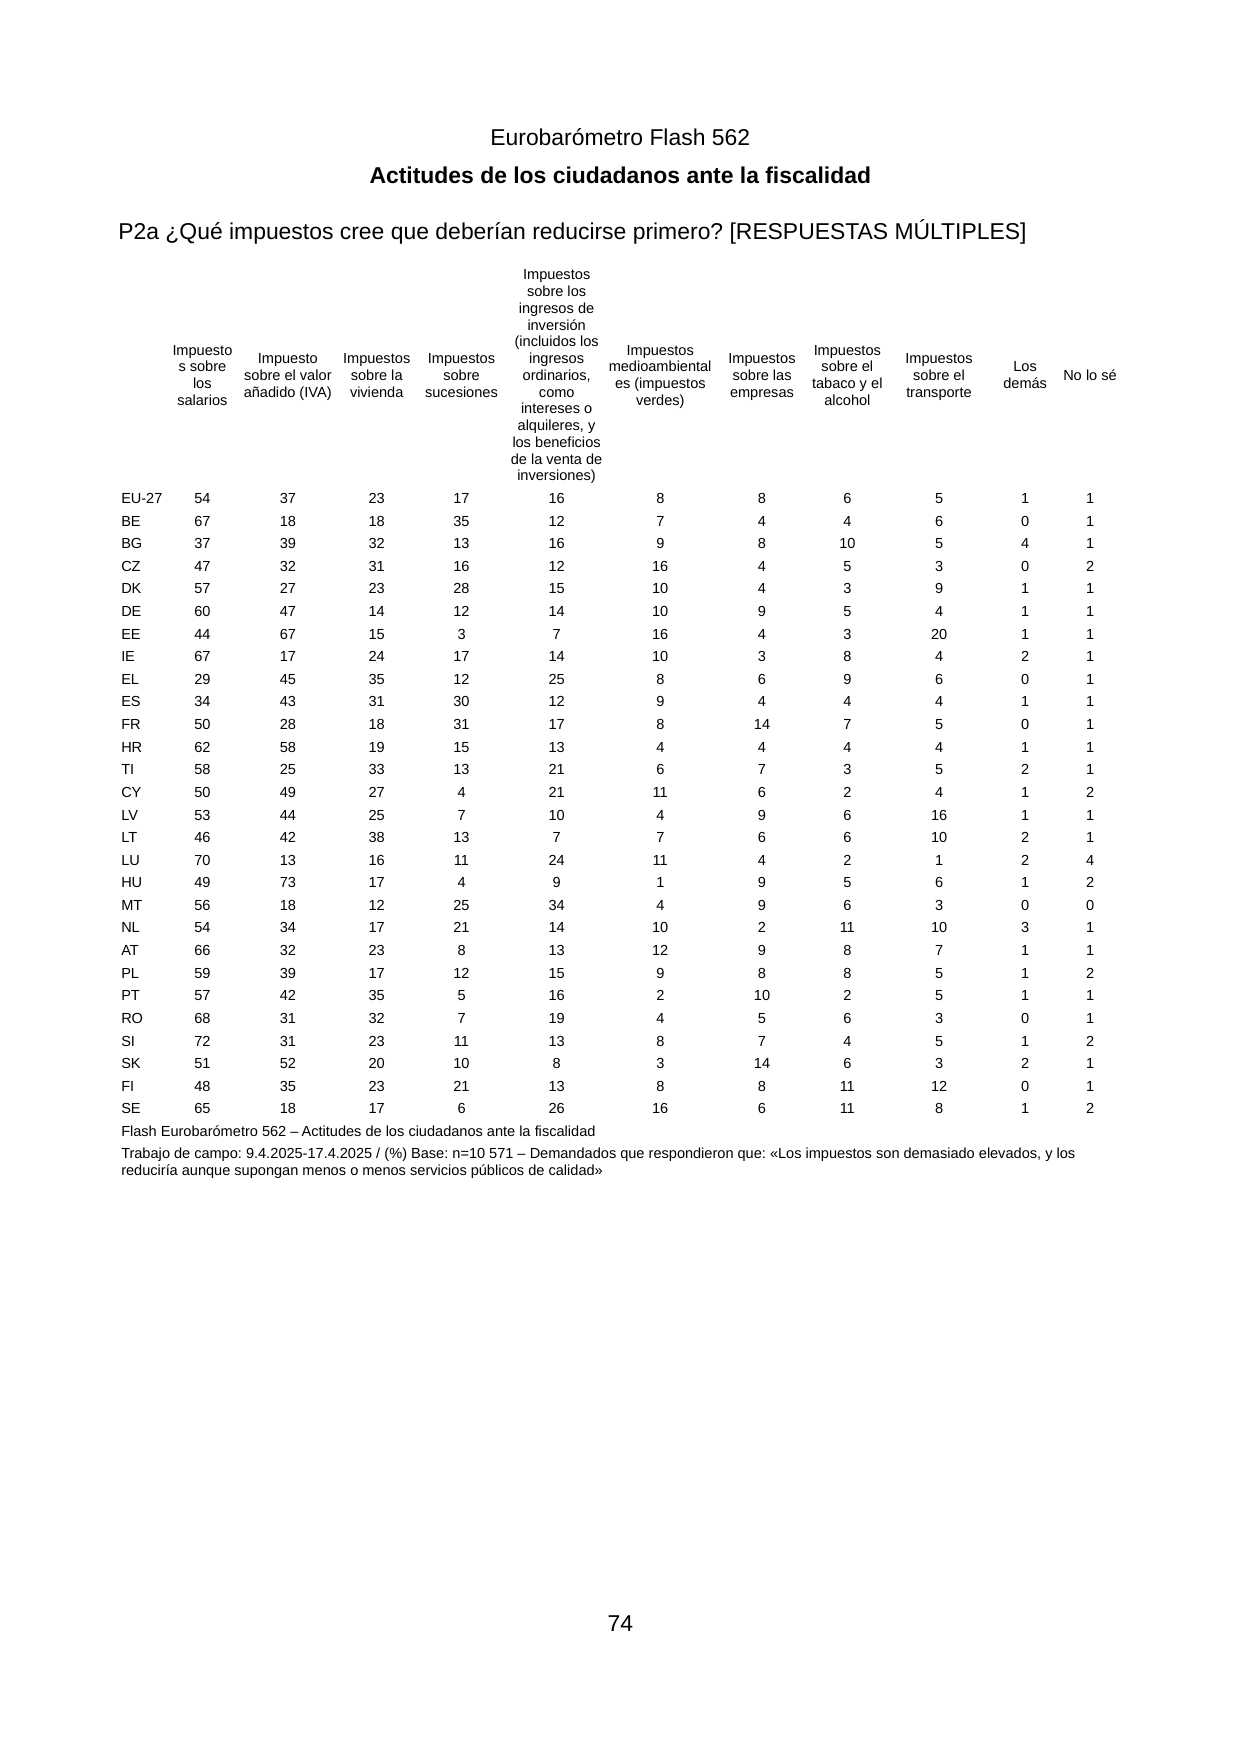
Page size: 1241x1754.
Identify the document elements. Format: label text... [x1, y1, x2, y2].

table_cell 4 [415, 781, 508, 803]
table_cell 0 [992, 509, 1058, 532]
table_cell 9 [605, 690, 715, 713]
table_cell 20 [338, 1052, 415, 1074]
table_header No lo sé [1058, 263, 1122, 487]
table_cell 28 [415, 577, 508, 600]
table_cell 7 [605, 826, 715, 848]
table_cell 8 [886, 1097, 992, 1120]
table_cell 47 [237, 600, 338, 622]
table_cell EU-27 [118, 487, 167, 509]
table_cell 1 [992, 781, 1058, 803]
table_cell 32 [338, 1007, 415, 1029]
table_cell 12 [415, 668, 508, 690]
table_cell 14 [715, 1052, 809, 1074]
table_cell 12 [605, 939, 715, 961]
table_cell HR [118, 735, 167, 758]
table_cell 1 [1058, 803, 1122, 826]
table_cell 23 [338, 1029, 415, 1052]
table_cell DE [118, 600, 167, 622]
table_cell 5 [886, 713, 992, 735]
table_cell 19 [338, 735, 415, 758]
table_cell 1 [1058, 1052, 1122, 1074]
table_cell 13 [415, 826, 508, 848]
table_cell 1 [1058, 916, 1122, 939]
table_cell 10 [605, 645, 715, 668]
table_cell 4 [715, 623, 809, 645]
table_cell 2 [1058, 961, 1122, 984]
table_cell CY [118, 781, 167, 803]
table_cell 21 [415, 1075, 508, 1097]
table_cell 49 [167, 871, 237, 894]
table_cell 17 [508, 713, 605, 735]
table_cell 56 [167, 894, 237, 916]
table_cell LV [118, 803, 167, 826]
table_cell 37 [237, 487, 338, 509]
table_cell 14 [508, 645, 605, 668]
table_cell 1 [1058, 509, 1122, 532]
table_cell 7 [415, 803, 508, 826]
table_cell 15 [508, 577, 605, 600]
table_cell 17 [338, 916, 415, 939]
table_cell 16 [338, 849, 415, 871]
table_cell 35 [237, 1075, 338, 1097]
table_cell 13 [415, 532, 508, 554]
table_cell 45 [237, 668, 338, 690]
table_cell 7 [809, 713, 886, 735]
table_cell 2 [1058, 871, 1122, 894]
text P2a ¿Qué impuestos cree que deberían reducirse primero? [RESPUESTAS MÚLTIPLES] [118, 218, 1122, 244]
table_cell 8 [415, 939, 508, 961]
table_cell 1 [1058, 487, 1122, 509]
table_cell 16 [605, 555, 715, 577]
table_cell 48 [167, 1075, 237, 1097]
table_cell 21 [415, 916, 508, 939]
table_cell 12 [508, 509, 605, 532]
table_cell BG [118, 532, 167, 554]
table_cell 70 [167, 849, 237, 871]
table_cell 0 [992, 1007, 1058, 1029]
table_cell 15 [508, 961, 605, 984]
table_cell 1 [992, 939, 1058, 961]
table_cell 3 [605, 1052, 715, 1074]
table_cell 11 [809, 1097, 886, 1120]
table_cell MT [118, 894, 167, 916]
table_cell 10 [886, 916, 992, 939]
table_cell 6 [886, 871, 992, 894]
table_cell 5 [809, 600, 886, 622]
table_cell 13 [508, 1075, 605, 1097]
table_cell 11 [415, 1029, 508, 1052]
table_cell 10 [605, 577, 715, 600]
table_cell 51 [167, 1052, 237, 1074]
table_cell 1 [1058, 645, 1122, 668]
table_cell 8 [605, 1075, 715, 1097]
table_cell 4 [886, 735, 992, 758]
table_cell 1 [1058, 690, 1122, 713]
table_cell 1 [1058, 623, 1122, 645]
table_cell 52 [237, 1052, 338, 1074]
table_cell 2 [1058, 1029, 1122, 1052]
table_cell 16 [605, 623, 715, 645]
table_cell 13 [508, 939, 605, 961]
table_cell 32 [237, 555, 338, 577]
table_cell 67 [167, 645, 237, 668]
table_cell 4 [415, 871, 508, 894]
table_cell 24 [338, 645, 415, 668]
table_cell 16 [508, 984, 605, 1007]
table_cell 1 [605, 871, 715, 894]
table_cell 3 [992, 916, 1058, 939]
table_cell 4 [809, 690, 886, 713]
table_header Impuestos sobre la vivienda [338, 263, 415, 487]
table_cell 25 [508, 668, 605, 690]
table_cell 49 [237, 781, 338, 803]
table_cell 35 [338, 984, 415, 1007]
table_cell 8 [605, 668, 715, 690]
table_cell 1 [992, 623, 1058, 645]
table_cell 4 [886, 600, 992, 622]
table_cell 4 [1058, 849, 1122, 871]
table_cell 9 [715, 871, 809, 894]
table_cell 65 [167, 1097, 237, 1120]
table_header Impuestos sobre sucesiones [415, 263, 508, 487]
table_cell 10 [508, 803, 605, 826]
table_cell 0 [992, 894, 1058, 916]
table_cell 8 [605, 1029, 715, 1052]
table_cell SI [118, 1029, 167, 1052]
table_cell 11 [605, 781, 715, 803]
table_cell 8 [715, 487, 809, 509]
table_cell 59 [167, 961, 237, 984]
table_cell 4 [715, 849, 809, 871]
table_cell 13 [508, 735, 605, 758]
table_cell 16 [415, 555, 508, 577]
table_cell 32 [237, 939, 338, 961]
table_cell 66 [167, 939, 237, 961]
table_cell 42 [237, 826, 338, 848]
table_cell ES [118, 690, 167, 713]
table_cell 5 [886, 758, 992, 781]
table_cell 34 [508, 894, 605, 916]
table_cell 23 [338, 939, 415, 961]
table_cell 3 [809, 758, 886, 781]
table_cell 29 [167, 668, 237, 690]
table_cell 46 [167, 826, 237, 848]
table_cell 54 [167, 916, 237, 939]
table_cell 30 [415, 690, 508, 713]
table_cell 32 [338, 532, 415, 554]
table_cell 10 [715, 984, 809, 1007]
table_cell 5 [886, 532, 992, 554]
table_cell 1 [992, 1029, 1058, 1052]
table_cell 17 [415, 487, 508, 509]
table_cell 23 [338, 487, 415, 509]
table_cell 1 [992, 803, 1058, 826]
table_cell 5 [886, 487, 992, 509]
table_cell HU [118, 871, 167, 894]
table_cell 8 [809, 645, 886, 668]
table_cell 6 [415, 1097, 508, 1120]
table_cell 2 [809, 984, 886, 1007]
table_cell 12 [886, 1075, 992, 1097]
table_cell 37 [167, 532, 237, 554]
table_cell 10 [886, 826, 992, 848]
table_cell 1 [1058, 668, 1122, 690]
table_cell RO [118, 1007, 167, 1029]
table_cell 17 [237, 645, 338, 668]
table_cell 8 [809, 961, 886, 984]
table_cell 1 [1058, 713, 1122, 735]
table_cell PL [118, 961, 167, 984]
table_cell 1 [992, 1097, 1058, 1120]
table_cell 17 [338, 871, 415, 894]
table_cell 17 [338, 961, 415, 984]
table_cell 13 [415, 758, 508, 781]
table_cell 4 [992, 532, 1058, 554]
table_cell 1 [1058, 1075, 1122, 1097]
table_cell 1 [992, 871, 1058, 894]
table_cell 1 [992, 984, 1058, 1007]
table_cell 6 [809, 487, 886, 509]
table_cell 20 [886, 623, 992, 645]
table_cell 18 [237, 894, 338, 916]
table_cell 9 [715, 894, 809, 916]
table_cell 28 [237, 713, 338, 735]
table_cell 1 [886, 849, 992, 871]
table_cell 1 [1058, 939, 1122, 961]
table_cell 44 [167, 623, 237, 645]
table_cell EE [118, 623, 167, 645]
table_cell 4 [715, 555, 809, 577]
table_cell EL [118, 668, 167, 690]
table_cell 4 [715, 690, 809, 713]
table_cell 4 [886, 781, 992, 803]
table_cell 15 [338, 623, 415, 645]
table_cell 8 [605, 487, 715, 509]
table_cell CZ [118, 555, 167, 577]
table_cell 16 [605, 1097, 715, 1120]
table_cell 6 [809, 1007, 886, 1029]
table_cell 1 [1058, 984, 1122, 1007]
table_cell 6 [809, 894, 886, 916]
table_cell 72 [167, 1029, 237, 1052]
table_cell 12 [508, 690, 605, 713]
table_cell 6 [809, 1052, 886, 1074]
table_cell 39 [237, 532, 338, 554]
table_cell 2 [1058, 555, 1122, 577]
table_cell 4 [809, 735, 886, 758]
table_cell SK [118, 1052, 167, 1074]
table_cell 26 [508, 1097, 605, 1120]
table_cell 34 [167, 690, 237, 713]
table_cell 1 [1058, 758, 1122, 781]
table_cell 4 [715, 509, 809, 532]
table_cell 9 [715, 803, 809, 826]
table_cell 7 [886, 939, 992, 961]
table_cell 5 [886, 1029, 992, 1052]
table_cell 9 [886, 577, 992, 600]
table_cell 25 [415, 894, 508, 916]
table_cell PT [118, 984, 167, 1007]
table_cell 1 [1058, 577, 1122, 600]
table_cell 53 [167, 803, 237, 826]
table_cell Flash Eurobarómetro 562 – Actitudes de los ciudadanos ante la fiscalidad [118, 1120, 1122, 1142]
table_header Impuestos sobre los ingresos de inversión (incluidos los ingresos ordinarios, como intereses o alquileres, y los beneficios de la venta de inversiones) [508, 263, 605, 487]
table_cell 12 [415, 961, 508, 984]
table_cell 60 [167, 600, 237, 622]
table_cell 5 [415, 984, 508, 1007]
table_cell 2 [992, 758, 1058, 781]
table_cell 12 [508, 555, 605, 577]
table_cell 3 [886, 555, 992, 577]
table_header Impuestos sobre las empresas [715, 263, 809, 487]
table_cell 6 [605, 758, 715, 781]
table_cell 0 [992, 1075, 1058, 1097]
table_cell 2 [809, 849, 886, 871]
table_cell 13 [237, 849, 338, 871]
table_cell 11 [605, 849, 715, 871]
table_cell 0 [992, 555, 1058, 577]
table_cell 27 [237, 577, 338, 600]
table_cell AT [118, 939, 167, 961]
table_cell 5 [715, 1007, 809, 1029]
table_cell SE [118, 1097, 167, 1120]
table_cell 1 [992, 600, 1058, 622]
table_cell 9 [715, 600, 809, 622]
table_header Los demás [992, 263, 1058, 487]
table_cell 73 [237, 871, 338, 894]
table_header Impuesto sobre el valor añadido (IVA) [237, 263, 338, 487]
table_header Impuestos sobre los salarios [167, 263, 237, 487]
table_cell 2 [992, 849, 1058, 871]
table_cell 2 [605, 984, 715, 1007]
table_cell 6 [715, 668, 809, 690]
table_cell 19 [508, 1007, 605, 1029]
table_cell 24 [508, 849, 605, 871]
table_cell 2 [1058, 1097, 1122, 1120]
table_cell 18 [237, 1097, 338, 1120]
table_cell 3 [886, 1007, 992, 1029]
table_cell 9 [715, 939, 809, 961]
table_cell 35 [415, 509, 508, 532]
table_cell 3 [886, 894, 992, 916]
table_cell 1 [992, 577, 1058, 600]
table_cell 7 [715, 1029, 809, 1052]
table_cell IE [118, 645, 167, 668]
table_cell 11 [809, 1075, 886, 1097]
table_cell FI [118, 1075, 167, 1097]
table_cell 1 [1058, 600, 1122, 622]
table_cell 4 [605, 894, 715, 916]
table_cell 58 [167, 758, 237, 781]
table_cell 1 [992, 735, 1058, 758]
table_cell 43 [237, 690, 338, 713]
table_cell 8 [809, 939, 886, 961]
table_cell 68 [167, 1007, 237, 1029]
table_cell 3 [415, 623, 508, 645]
table_cell 42 [237, 984, 338, 1007]
table_cell 23 [338, 577, 415, 600]
table_cell 67 [237, 623, 338, 645]
table_cell 9 [809, 668, 886, 690]
table_cell 35 [338, 668, 415, 690]
table_cell 50 [167, 781, 237, 803]
table_cell 7 [715, 758, 809, 781]
table_cell 1 [992, 487, 1058, 509]
table_cell 2 [992, 826, 1058, 848]
table_cell 0 [992, 713, 1058, 735]
table_cell LT [118, 826, 167, 848]
table_cell 4 [605, 735, 715, 758]
table_cell 33 [338, 758, 415, 781]
table_cell NL [118, 916, 167, 939]
table_cell 27 [338, 781, 415, 803]
table_cell 38 [338, 826, 415, 848]
table_cell 25 [338, 803, 415, 826]
table_cell 47 [167, 555, 237, 577]
table_cell 1 [1058, 735, 1122, 758]
table_cell 4 [886, 645, 992, 668]
table_header Impuestos sobre el tabaco y el alcohol [809, 263, 886, 487]
table_cell 4 [886, 690, 992, 713]
table_cell 67 [167, 509, 237, 532]
table_cell 4 [605, 803, 715, 826]
table_cell 4 [715, 735, 809, 758]
table_cell 6 [715, 1097, 809, 1120]
table_cell 14 [508, 916, 605, 939]
table_cell 7 [508, 826, 605, 848]
table_cell 0 [1058, 894, 1122, 916]
table_cell 3 [809, 577, 886, 600]
table_cell 31 [237, 1029, 338, 1052]
table_cell 1 [992, 690, 1058, 713]
table_cell 3 [809, 623, 886, 645]
table_cell 8 [715, 961, 809, 984]
table_cell 1 [1058, 826, 1122, 848]
table_cell 5 [886, 961, 992, 984]
table_cell 2 [809, 781, 886, 803]
table_cell 4 [605, 1007, 715, 1029]
table_cell 6 [809, 803, 886, 826]
table_cell 31 [338, 555, 415, 577]
table_cell 16 [508, 487, 605, 509]
table_cell FR [118, 713, 167, 735]
table_cell 16 [886, 803, 992, 826]
table_cell 12 [338, 894, 415, 916]
table_cell 57 [167, 984, 237, 1007]
table_cell 25 [237, 758, 338, 781]
table_cell 14 [715, 713, 809, 735]
table_cell 9 [605, 961, 715, 984]
table_cell 14 [338, 600, 415, 622]
table_cell 10 [415, 1052, 508, 1074]
table_cell 58 [237, 735, 338, 758]
table_cell 6 [715, 781, 809, 803]
table_cell 6 [715, 826, 809, 848]
table_header Impuestos medioambientales (impuestos verdes) [605, 263, 715, 487]
table_cell 11 [809, 916, 886, 939]
table_cell 12 [415, 600, 508, 622]
table_cell 4 [809, 509, 886, 532]
table_cell 17 [338, 1097, 415, 1120]
table_cell 10 [809, 532, 886, 554]
table_cell 3 [886, 1052, 992, 1074]
table_cell 6 [886, 668, 992, 690]
table_cell 21 [508, 758, 605, 781]
table_cell 7 [605, 509, 715, 532]
table_cell 8 [508, 1052, 605, 1074]
table_cell 4 [809, 1029, 886, 1052]
table_cell 1 [1058, 532, 1122, 554]
table_cell 5 [886, 984, 992, 1007]
table_cell 62 [167, 735, 237, 758]
table_cell 5 [809, 871, 886, 894]
table_cell TI [118, 758, 167, 781]
table_cell 8 [605, 713, 715, 735]
table_cell 1 [992, 961, 1058, 984]
table_cell 23 [338, 1075, 415, 1097]
table_cell 10 [605, 600, 715, 622]
table_cell 18 [237, 509, 338, 532]
table_cell 39 [237, 961, 338, 984]
table_cell 8 [715, 1075, 809, 1097]
table_cell 7 [508, 623, 605, 645]
table_cell Trabajo de campo: 9.4.2025-17.4.2025 / (%) Base: n=10 571 – Demandados que respondieron que: «Los impuestos son demasiado elevados, y los reduciría aunque supongan menos o menos servicios públicos de calidad» [118, 1142, 1122, 1182]
table_cell 9 [508, 871, 605, 894]
table_cell 16 [508, 532, 605, 554]
table_cell 0 [992, 668, 1058, 690]
table_cell 9 [605, 532, 715, 554]
table_cell 18 [338, 509, 415, 532]
table_cell 11 [415, 849, 508, 871]
table_cell LU [118, 849, 167, 871]
table_cell 44 [237, 803, 338, 826]
table_cell 2 [1058, 781, 1122, 803]
table_cell 15 [415, 735, 508, 758]
table_cell 5 [809, 555, 886, 577]
table_cell 14 [508, 600, 605, 622]
table_cell 31 [237, 1007, 338, 1029]
table_cell BE [118, 509, 167, 532]
table_cell 18 [338, 713, 415, 735]
table_header Impuestos sobre el transporte [886, 263, 992, 487]
table_cell 34 [237, 916, 338, 939]
table_header [118, 263, 167, 487]
table_cell 6 [809, 826, 886, 848]
table_cell 17 [415, 645, 508, 668]
table_cell 50 [167, 713, 237, 735]
table_cell 4 [715, 577, 809, 600]
table_cell 2 [715, 916, 809, 939]
table_cell 10 [605, 916, 715, 939]
table_cell 6 [886, 509, 992, 532]
table_cell 31 [415, 713, 508, 735]
table_cell 2 [992, 645, 1058, 668]
table_cell 57 [167, 577, 237, 600]
table_cell 21 [508, 781, 605, 803]
table_cell 7 [415, 1007, 508, 1029]
table_cell 3 [715, 645, 809, 668]
table_cell 31 [338, 690, 415, 713]
table_cell 8 [715, 532, 809, 554]
table_cell 2 [992, 1052, 1058, 1074]
table_cell 54 [167, 487, 237, 509]
table_cell 1 [1058, 1007, 1122, 1029]
table_cell DK [118, 577, 167, 600]
table_cell 13 [508, 1029, 605, 1052]
